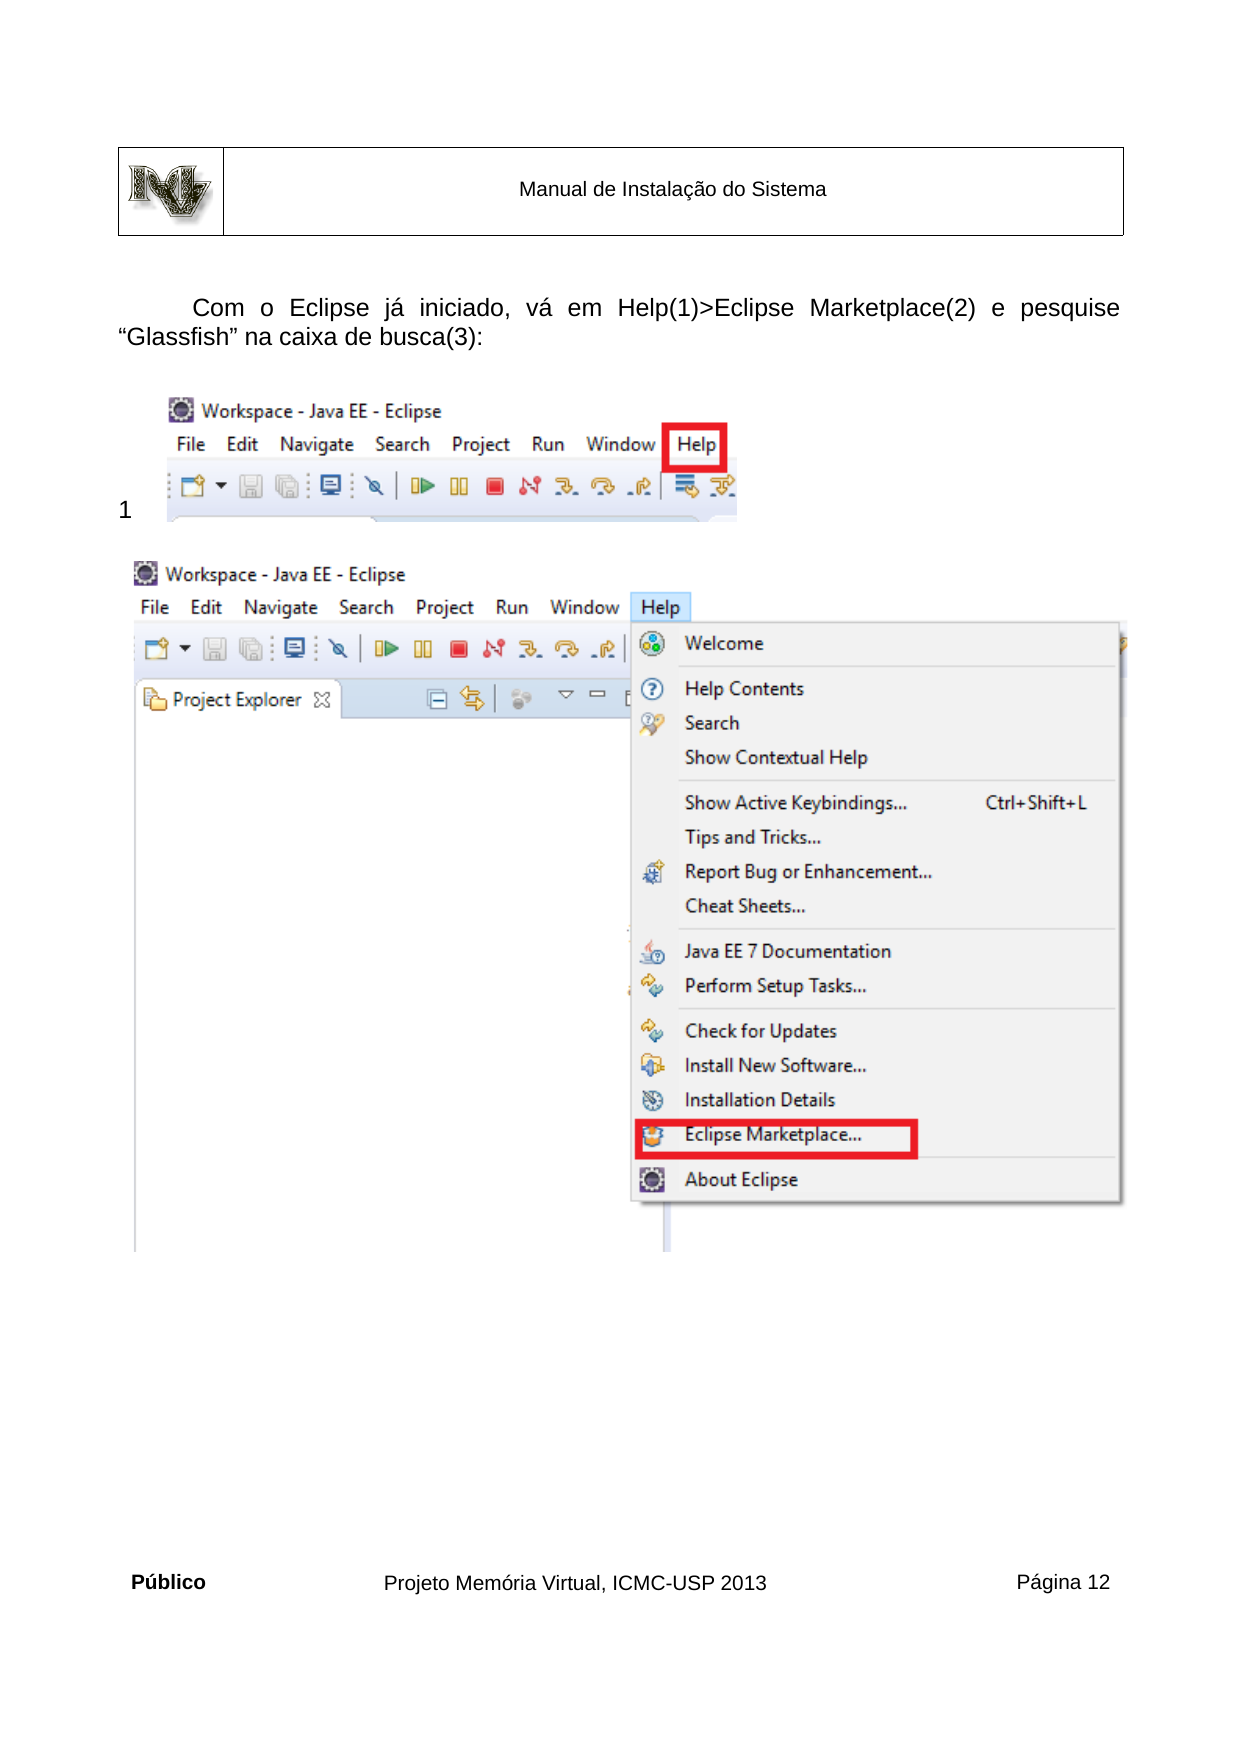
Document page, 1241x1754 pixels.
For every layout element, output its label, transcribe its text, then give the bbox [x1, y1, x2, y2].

text 1 [118, 495, 1122, 523]
picture [123, 153, 214, 229]
picture [166, 396, 737, 522]
picture [133, 561, 1128, 1252]
text Com o Eclipse já iniciado, vá em Help(1)>Eclipse Marketplace(2) e pesquise “Glassfish” na caixa de busca(3): [118, 293, 1122, 351]
